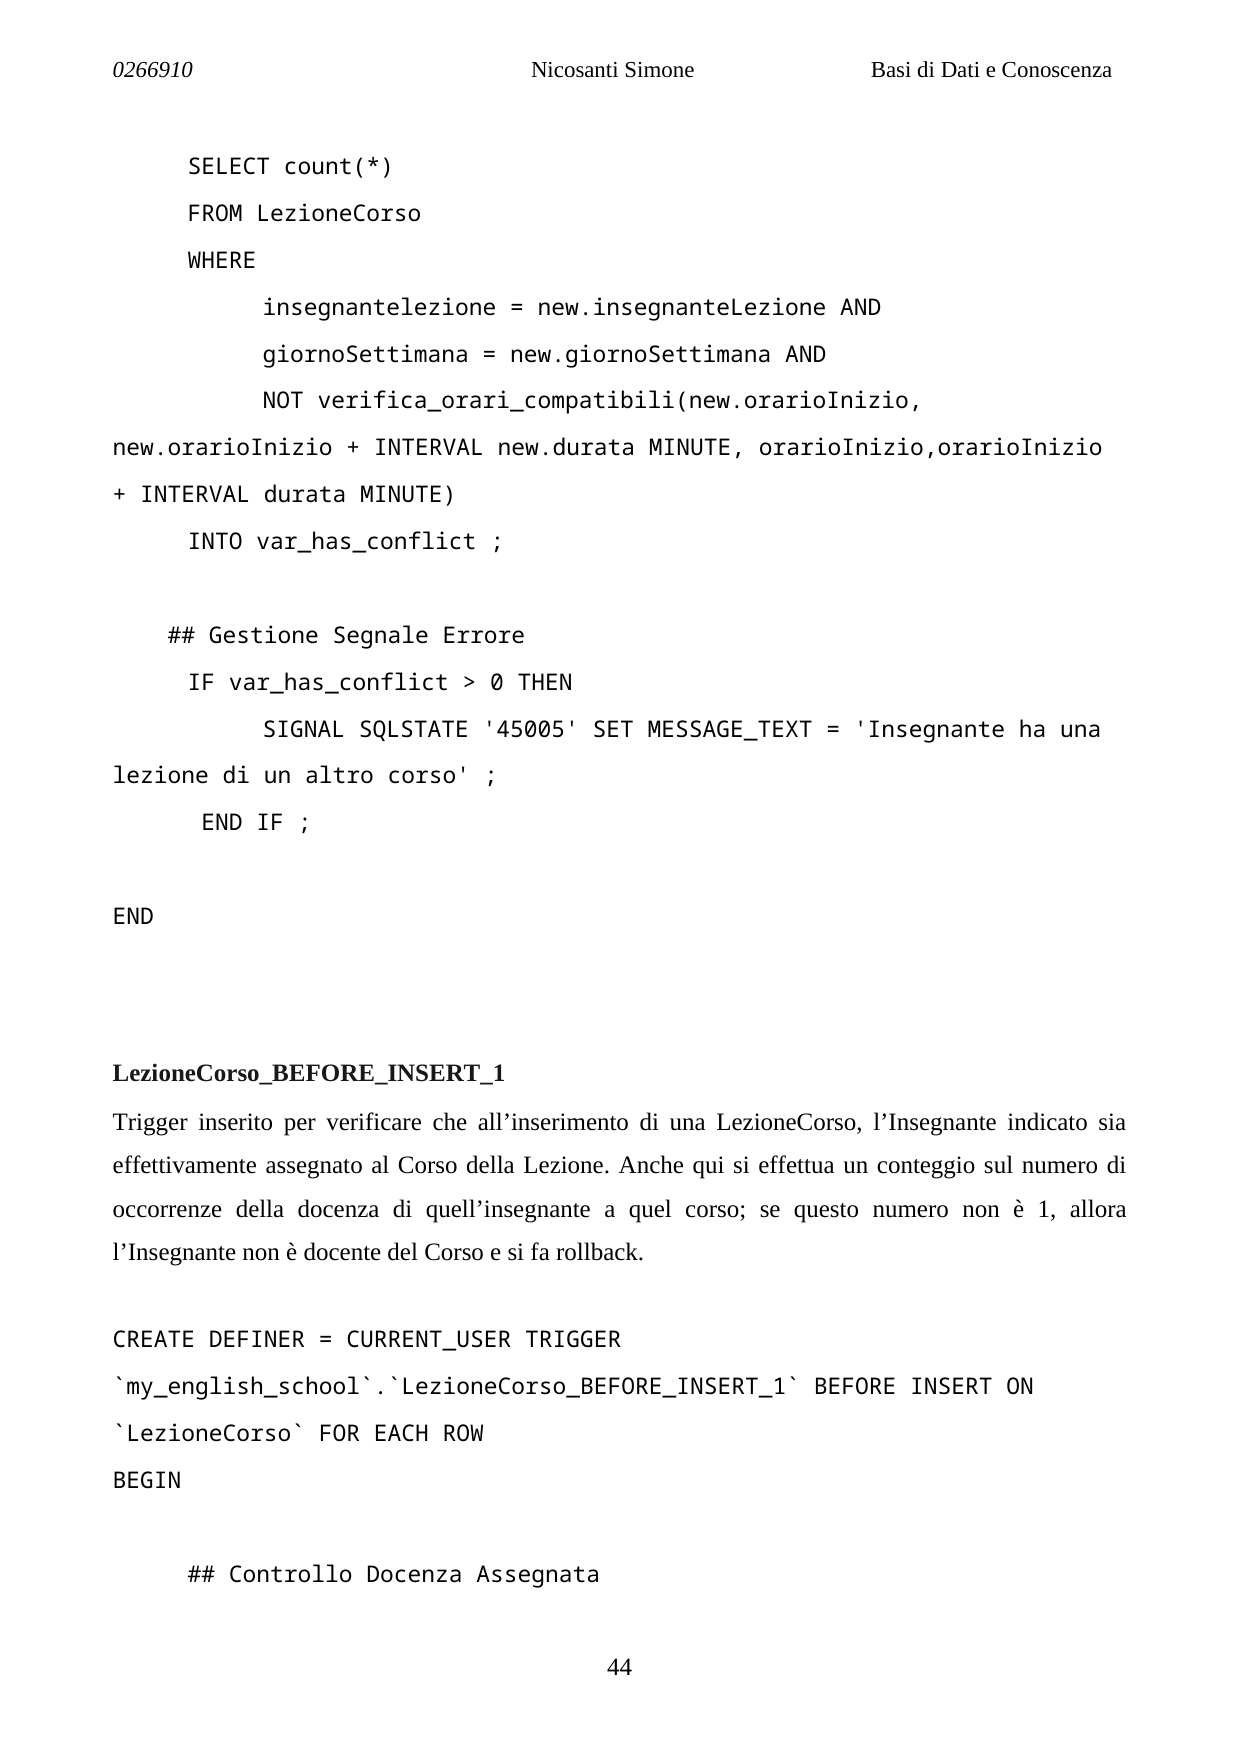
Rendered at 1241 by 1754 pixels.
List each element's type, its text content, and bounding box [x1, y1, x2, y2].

text giornoSettimana = new.giornoSettimana AND [112, 337, 1128, 369]
text ## Controllo Docenza Assegnata [112, 1557, 1128, 1589]
text SELECT count(*) [112, 150, 1128, 181]
text END IF ; [112, 806, 1128, 837]
text SIGNAL SQLSTATE '45005' SET MESSAGE_TEXT = 'Insegnante ha una lezione di un altro corso' ; [112, 712, 1128, 791]
text NOT verifica_orari_compatibili(new.orarioInizio, new.orarioInizio + INTERVAL new.durata MINUTE, orarioInizio,orarioInizio + INTERVAL durata MINUTE) [112, 384, 1128, 509]
text IF var_has_conflict > 0 THEN [112, 666, 1128, 697]
text Trigger inserito per verificare che all’inserimento di una LezioneCorso, l’Insegnante indicato sia effettivamente assegnato al Corso della Lezione. Anche qui si effettua un conteggio sul numero di occorrenze della docenza di quell’insegnante a quel corso; se questo numero non è 1, allora l’Insegnante non è docente del Corso e si fa rollback. [112, 1107, 1128, 1266]
text END [112, 900, 1128, 931]
text BEGIN [112, 1464, 1128, 1495]
subtitle LezioneCorso_BEFORE_INSERT_1 [112, 1058, 1128, 1087]
text CREATE DEFINER = CURRENT_USER TRIGGER `my_english_school`.`LezioneCorso_BEFORE_INSERT_1` BEFORE INSERT ON `LezioneCorso` FOR EACH ROW [112, 1323, 1128, 1448]
text insegnantelezione = new.insegnanteLezione AND [112, 291, 1128, 322]
text WHERE [112, 244, 1128, 275]
text FROM LezioneCorso [112, 197, 1128, 228]
text ## Gestione Segnale Errore [112, 619, 1128, 650]
text INTO var_has_conflict ; [112, 525, 1128, 556]
